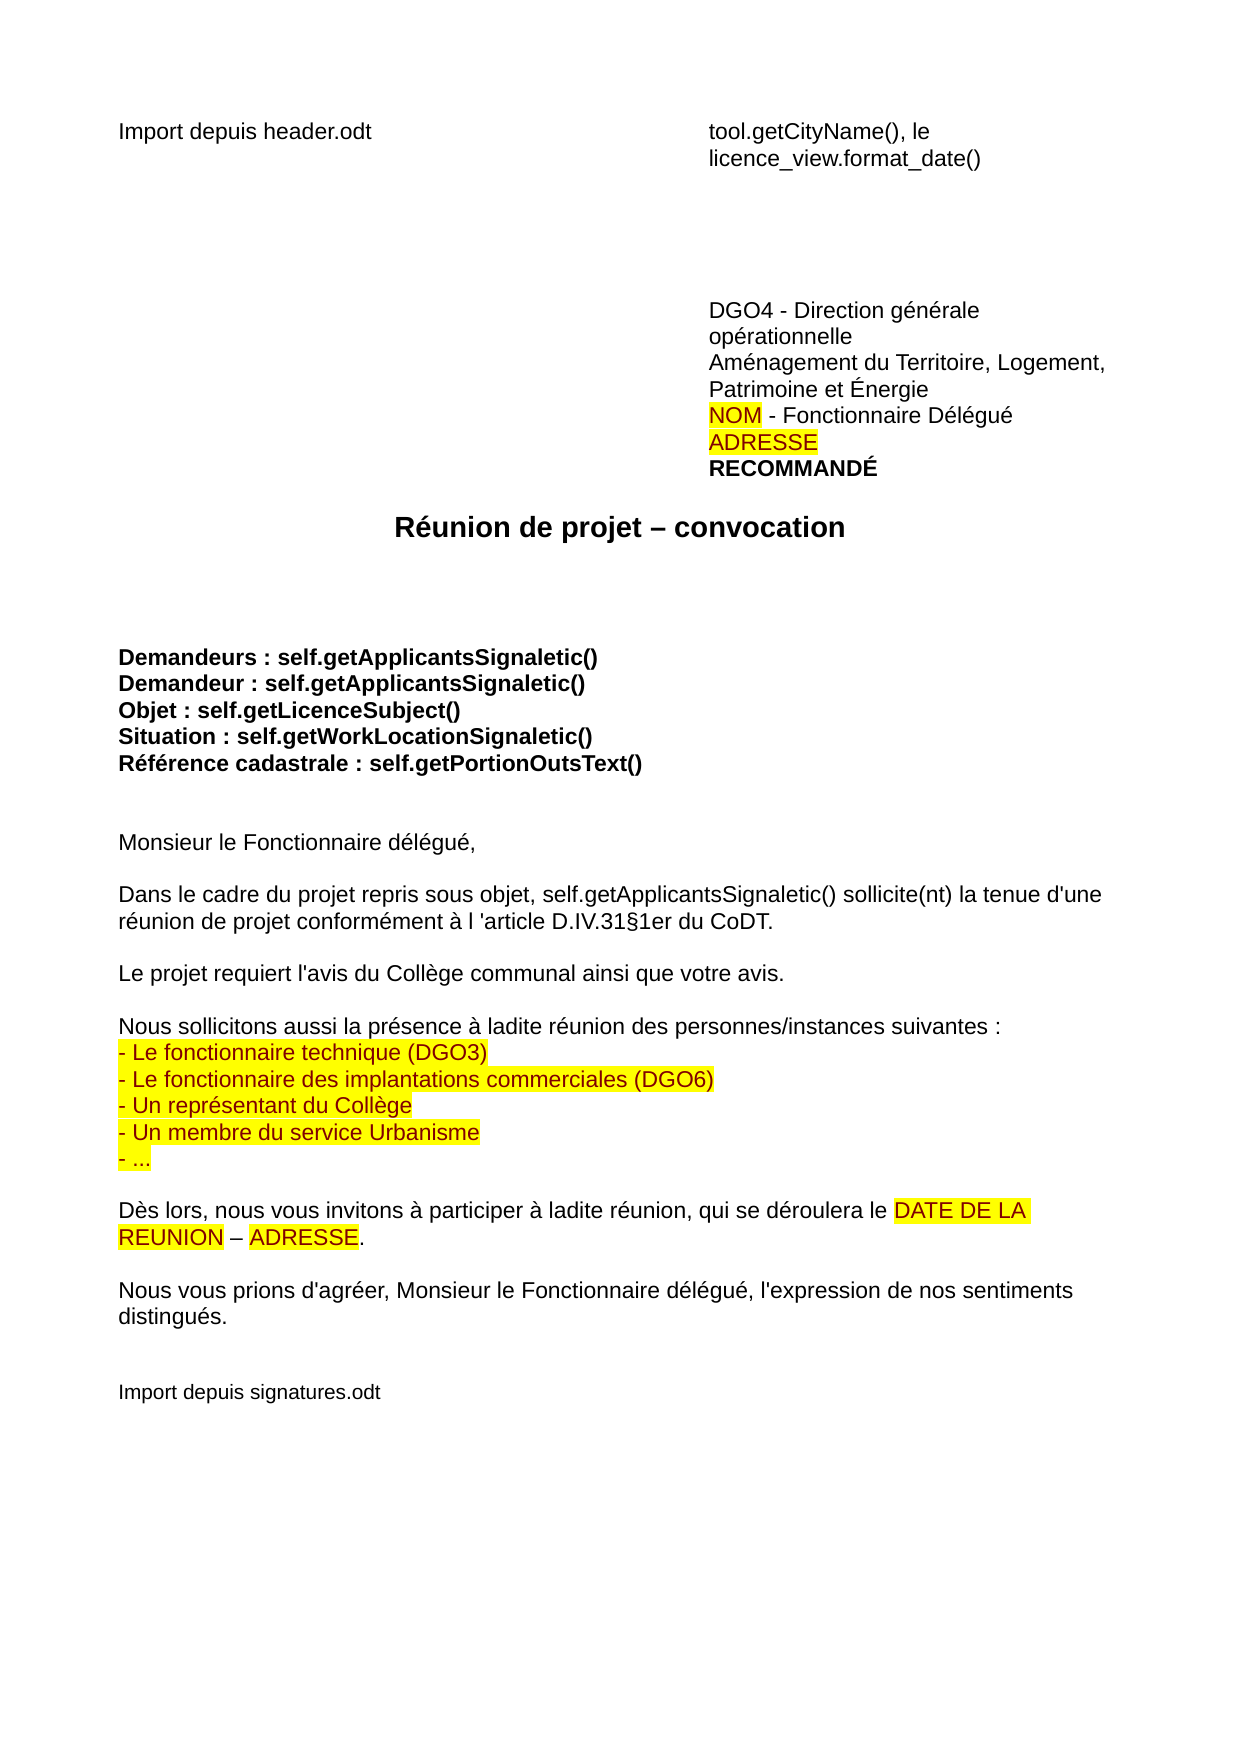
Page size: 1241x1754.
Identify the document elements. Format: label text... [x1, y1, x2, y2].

text Nous sollicitons aussi la présence à ladite réunion des personnes/instances suivantes : [118, 1013, 1122, 1039]
text Dès lors, nous vous invitons à participer à ladite réunion, qui se déroulera le DATE DE LA REUNION – ADRESSE. [118, 1197, 1122, 1250]
text Nous vous prions d'agréer, Monsieur le Fonctionnaire délégué, l'expression de nos sentiments distingués. [118, 1277, 1122, 1329]
title Demandeurs : self.getApplicantsSignaletic() [118, 644, 1122, 670]
table_header tool.getCityName(), le licence_view.format_date() DGO4 - Direction générale opérationnelle Aménagement du Territoire, Logement, Patrimoine et Énergie NOM - Fonctionnaire Délégué ADRESSE RECOMMANDÉ [709, 118, 1123, 481]
text - ... [118, 1145, 1122, 1171]
text - Le fonctionnaire des implantations commerciales (DGO6) [118, 1066, 1122, 1092]
text - Le fonctionnaire technique (DGO3) [118, 1039, 1122, 1066]
table_header Import depuis header.odt [118, 118, 708, 481]
text Monsieur le Fonctionnaire délégué, [118, 828, 1122, 855]
text Le projet requiert l'avis du Collège communal ainsi que votre avis. [118, 960, 1122, 987]
text Dans le cadre du projet repris sous objet, self.getApplicantsSignaletic() sollicite(nt) la tenue d'une réunion de projet conformément à l 'article D.IV.31§1er du CoDT. [118, 881, 1122, 934]
title Situation : self.getWorkLocationSignaletic() [118, 723, 1122, 749]
title Demandeur : self.getApplicantsSignaletic() [118, 670, 1122, 697]
text Import depuis signatures.odt [118, 1379, 1122, 1403]
title Réunion de projet – convocation [118, 510, 1122, 543]
title Référence cadastrale : self.getPortionOutsText() [118, 749, 1122, 776]
text - Un représentant du Collège [118, 1092, 1122, 1118]
text - Un membre du service Urbanisme [118, 1118, 1122, 1145]
title Objet : self.getLicenceSubject() [118, 697, 1122, 723]
